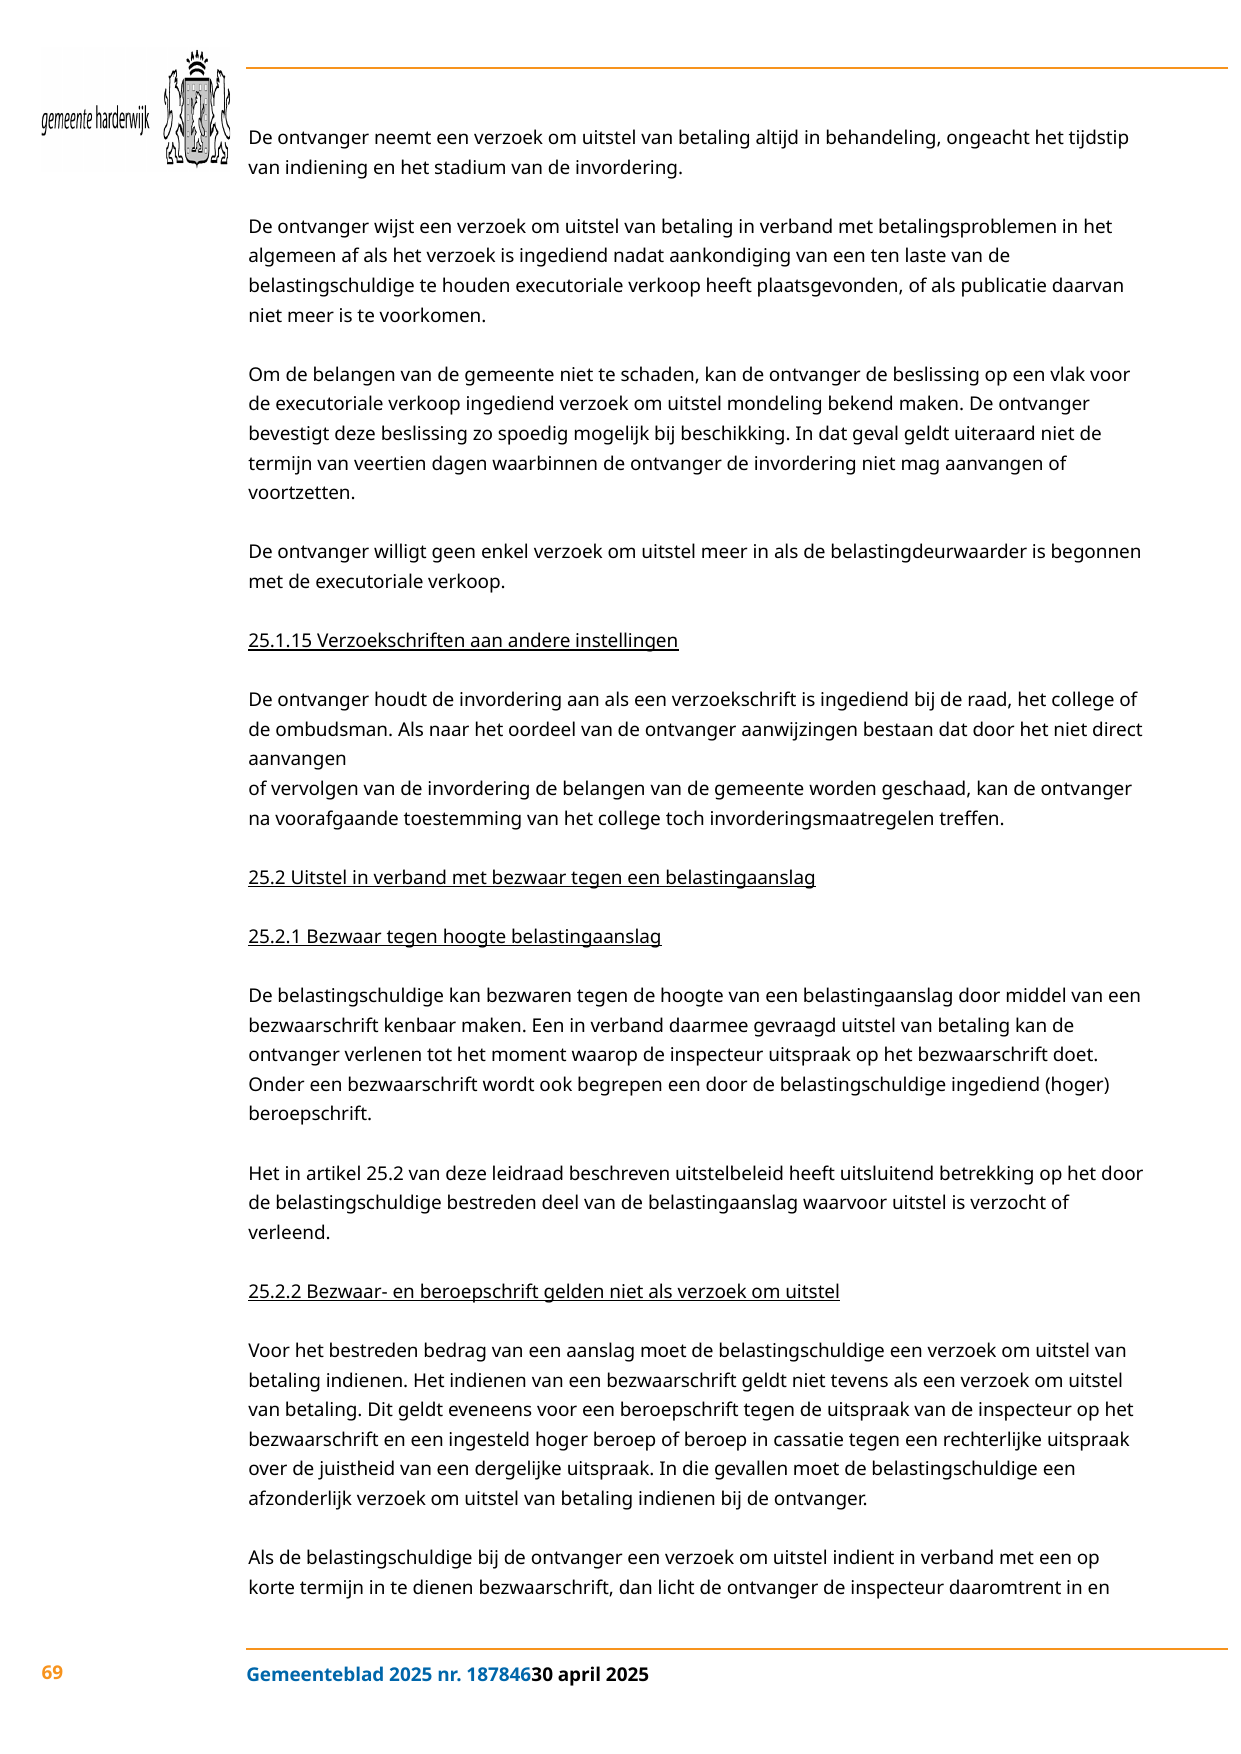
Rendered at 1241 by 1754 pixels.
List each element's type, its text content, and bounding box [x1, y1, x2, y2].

text De ontvanger willigt geen enkel verzoek om uitstel meer in als de belastingdeurwaarder is begonnen met de executoriale verkoop. [248, 538, 1152, 594]
picture [41, 47, 231, 172]
text 25.2.2 Bezwaar- en beroepschrift gelden niet als verzoek om uitstel [248, 1278, 1152, 1304]
text Het in artikel 25.2 van deze leidraad beschreven uitstelbeleid heeft uitsluitend betrekking op het door de belastingschuldige bestreden deel van de belastingaanslag waarvoor uitstel is verzocht of verleend. [248, 1160, 1152, 1245]
text Voor het bestreden bedrag van een aanslag moet de belastingschuldige een verzoek om uitstel van betaling indienen. Het indienen van een bezwaarschrift geldt niet tevens als een verzoek om uitstel van betaling. Dit geldt eveneens voor een beroepschrift tegen de uitspraak van de inspecteur op het bezwaarschrift en een ingesteld hoger beroep of beroep in cassatie tegen een rechterlijke uitspraak over de juistheid van een dergelijke uitspraak. In die gevallen moet de belastingschuldige een afzonderlijk verzoek om uitstel van betaling indienen bij de ontvanger. [248, 1337, 1152, 1511]
text 25.1.15 Verzoekschriften aan andere instellingen [248, 627, 1152, 653]
text 25.2 Uitstel in verband met bezwaar tegen een belastingaanslag [248, 864, 1152, 890]
text 25.2.1 Bezwaar tegen hoogte belastingaanslag [248, 923, 1152, 949]
text De ontvanger neemt een verzoek om uitstel van betaling altijd in behandeling, ongeacht het tijdstip van indiening en het stadium van de invordering. [248, 124, 1152, 180]
text De belastingschuldige kan bezwaren tegen de hoogte van een belastingaanslag door middel van een bezwaarschrift kenbaar maken. Een in verband daarmee gevraagd uitstel van betaling kan de ontvanger verlenen tot het moment waarop de inspecteur uitspraak op het bezwaarschrift doet. Onder een bezwaarschrift wordt ook begrepen een door de belastingschuldige ingediend (hoger) beroepschrift. [248, 982, 1152, 1126]
text De ontvanger houdt de invordering aan als een verzoekschrift is ingediend bij de raad, het college of de ombudsman. Als naar het oordeel van de ontvanger aanwijzingen bestaan dat door het niet direct aanvangen [248, 686, 1152, 771]
text Om de belangen van de gemeente niet te schaden, kan de ontvanger de beslissing op een vlak voor de executoriale verkoop ingediend verzoek om uitstel mondeling bekend maken. De ontvanger bevestigt deze beslissing zo spoedig mogelijk bij beschikking. In dat geval geldt uiteraard niet de termijn van veertien dagen waarbinnen de ontvanger de invordering niet mag aanvangen of voortzetten. [248, 361, 1152, 505]
text Als de belastingschuldige bij de ontvanger een verzoek om uitstel indient in verband met een op korte termijn in te dienen bezwaarschrift, dan licht de ontvanger de inspecteur daaromtrent in en [248, 1544, 1152, 1600]
text of vervolgen van de invordering de belangen van de gemeente worden geschaad, kan de ontvanger na voorafgaande toestemming van het college toch invorderingsmaatregelen treffen. [248, 775, 1152, 831]
text De ontvanger wijst een verzoek om uitstel van betaling in verband met betalingsproblemen in het algemeen af als het verzoek is ingediend nadat aankondiging van een ten laste van de belastingschuldige te houden executoriale verkoop heeft plaatsgevonden, of als publicatie daarvan niet meer is te voorkomen. [248, 213, 1152, 328]
